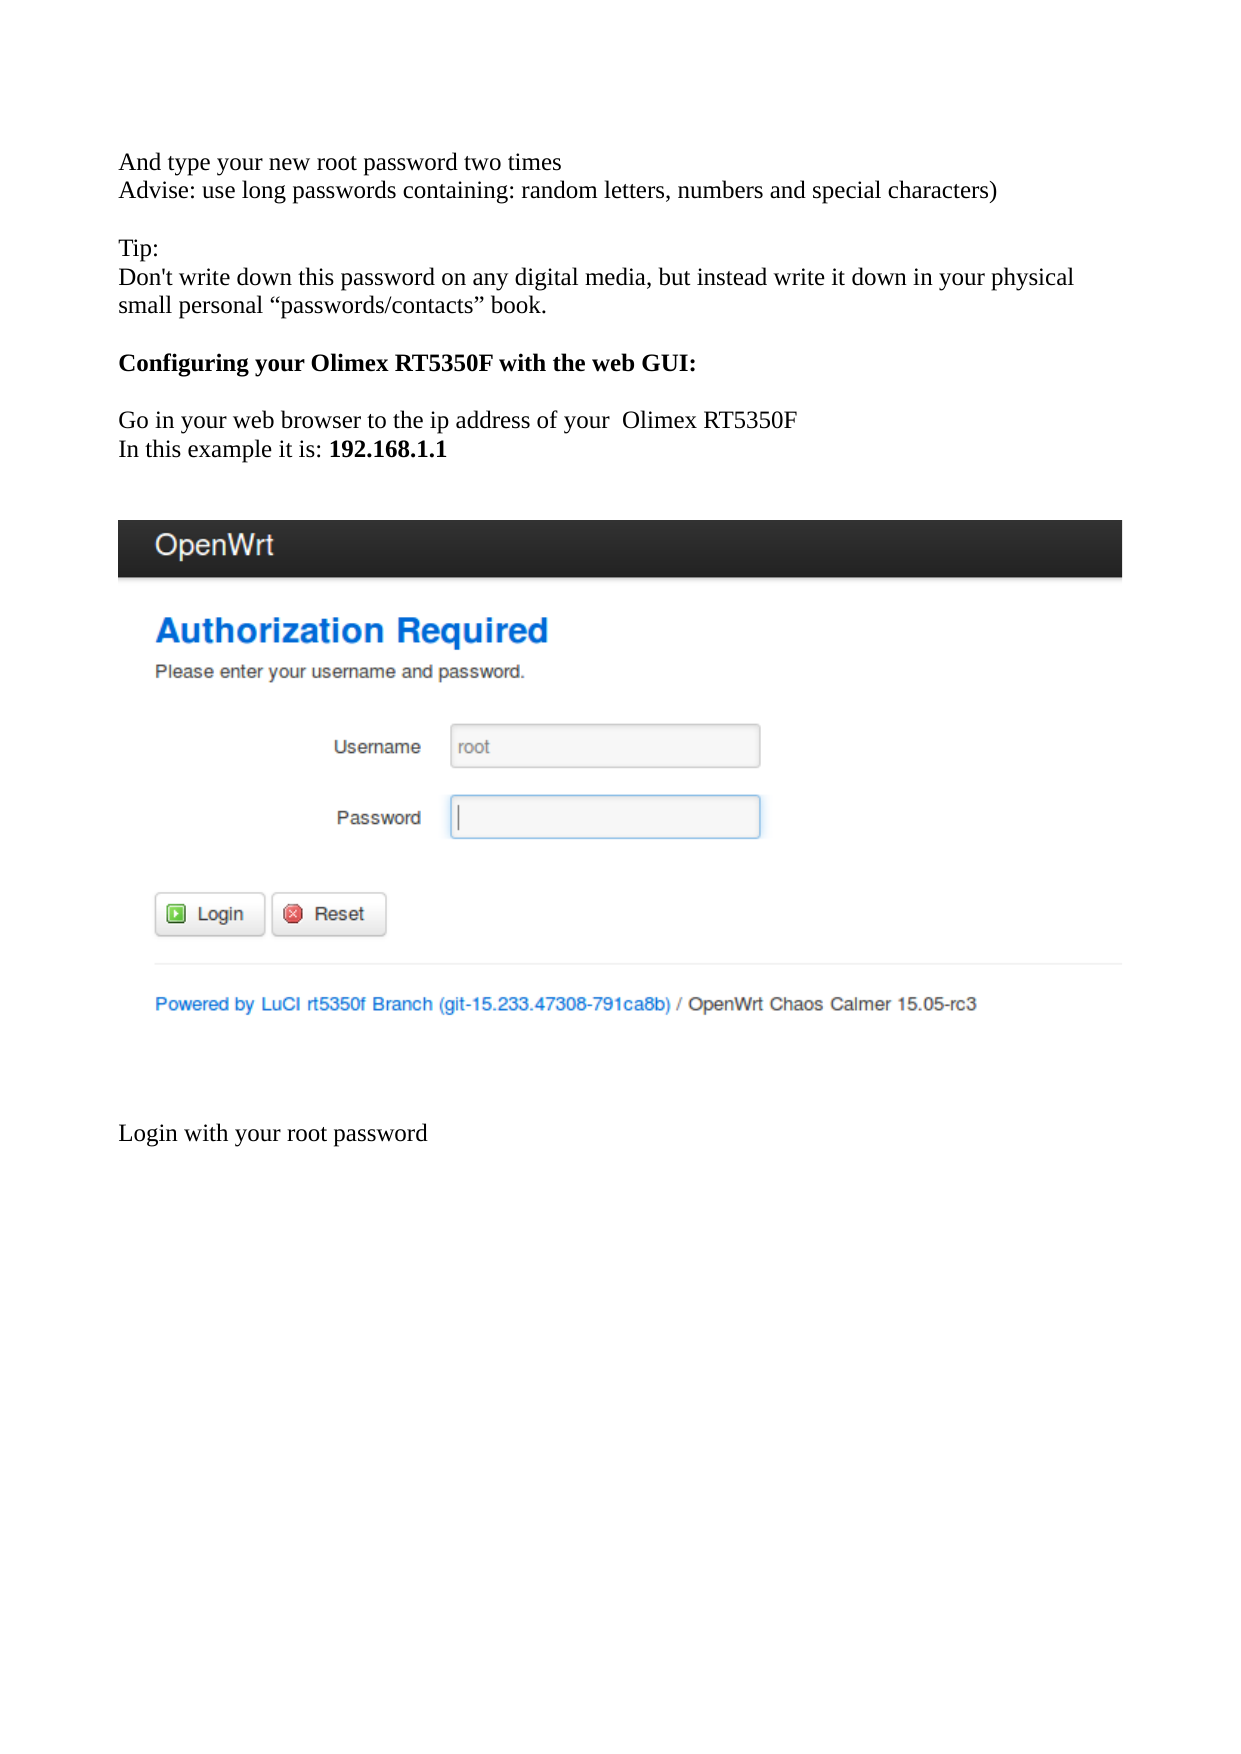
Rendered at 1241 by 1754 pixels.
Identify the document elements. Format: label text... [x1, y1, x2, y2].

text Configuring your Olimex RT5350F with the web GUI: [118, 348, 1122, 377]
text And type your new root password two times Advise: use long passwords containing: random letters, numbers and special characters) [118, 147, 1122, 204]
text Go in your web browser to the ip address of your Olimex RT5350F In this example it is: 192.168.1.1 [118, 406, 1122, 463]
picture [118, 520, 1123, 1089]
text Tip: Don't write down this password on any digital media, but instead write it down in your physical small personal “passwords/contacts” book. [118, 233, 1122, 319]
text Login with your root password [118, 1118, 1122, 1146]
